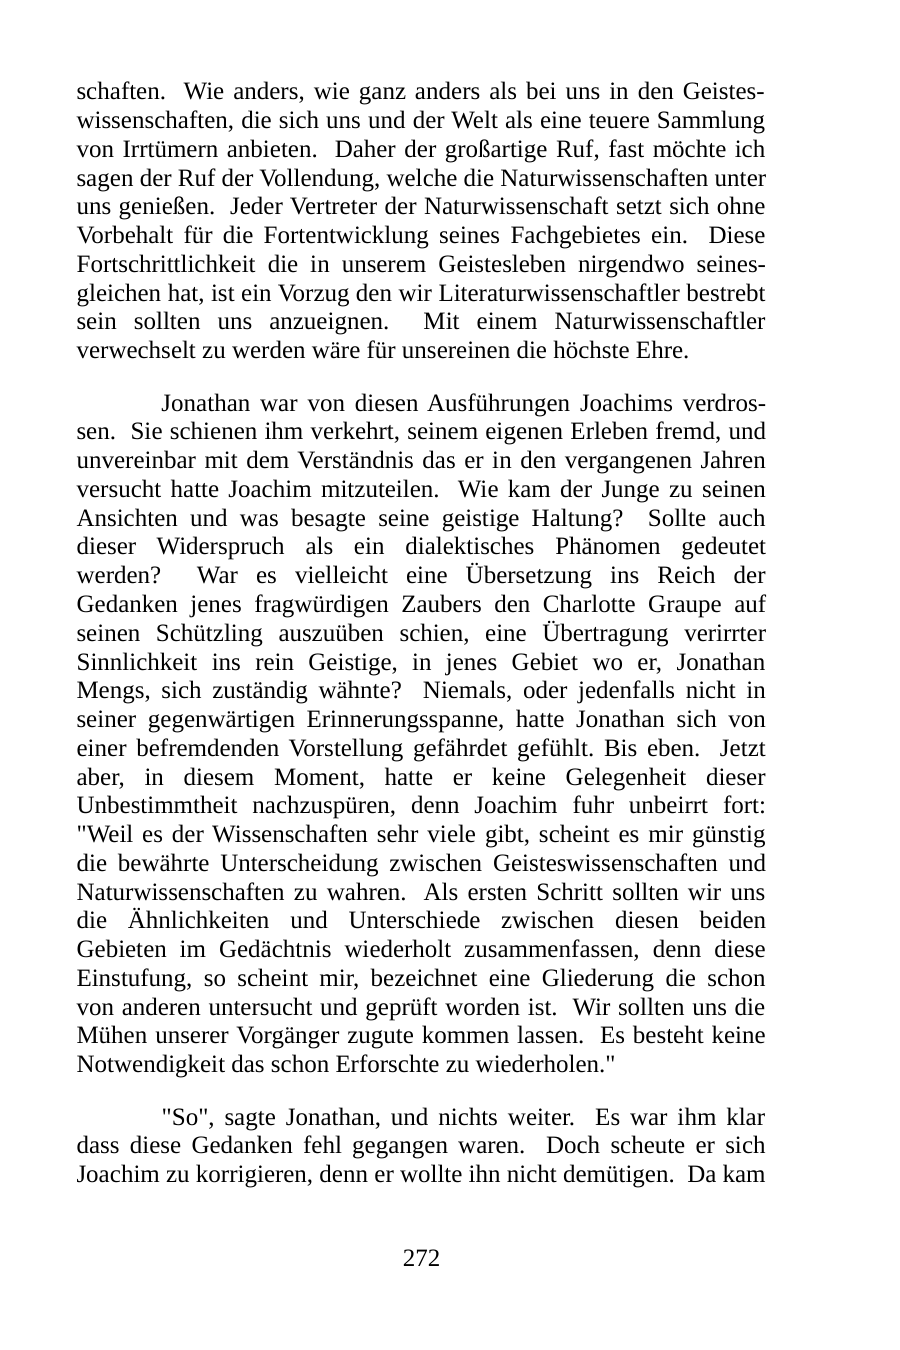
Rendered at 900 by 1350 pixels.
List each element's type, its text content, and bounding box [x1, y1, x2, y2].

text "So", sagte Jonathan, und nichts weiter. Es war ihm klar dass diese Gedanken fehl gegangen waren. Doch scheute er sich Joachim zu korrigieren, denn er wollte ihn nicht demütigen. Da kam [76, 1102, 766, 1188]
text schaften. Wie anders, wie ganz anders als bei uns in den Geistes-wissenschaften, die sich uns und der Welt als eine teuere Sammlung von Irrtümern anbieten. Daher der großartige Ruf, fast möchte ich sagen der Ruf der Vollendung, welche die Naturwissenschaften unter uns genießen. Jeder Vertreter der Naturwissenschaft setzt sich ohne Vorbehalt für die Fortentwicklung seines Fachgebietes ein. Diese Fortschrittlichkeit die in unserem Geistesleben nirgendwo seines-gleichen hat, ist ein Vorzug den wir Literaturwissenschaftler bestrebt sein sollten uns anzueignen. Mit einem Naturwissenschaftler verwechselt zu werden wäre für unsereinen die höchste Ehre. [76, 76, 766, 364]
text Jonathan war von diesen Ausführungen Joachims verdros-sen. Sie schienen ihm verkehrt, seinem eigenen Erleben fremd, und unvereinbar mit dem Verständnis das er in den vergangenen Jahren versucht hatte Joachim mitzuteilen. Wie kam der Junge zu seinen Ansichten und was besagte seine geistige Haltung? Sollte auch dieser Widerspruch als ein dialektisches Phänomen gedeutet werden? War es vielleicht eine Übersetzung ins Reich der Gedanken jenes fragwürdigen Zaubers den Charlotte Graupe auf seinen Schützling auszuüben schien, eine Übertragung verirrter Sinnlichkeit ins rein Geistige, in jenes Gebiet wo er, Jonathan Mengs, sich zuständig wähnte? Niemals, oder jedenfalls nicht in seiner gegenwärtigen Erinnerungsspanne, hatte Jonathan sich von einer befremdenden Vorstellung gefährdet gefühlt. Bis eben. Jetzt aber, in diesem Moment, hatte er keine Gelegenheit dieser Unbestimmtheit nachzuspüren, denn Joachim fuhr unbeirrt fort: "Weil es der Wissenschaften sehr viele gibt, scheint es mir günstig die bewährte Unterscheidung zwischen Geisteswissenschaften und Naturwissenschaften zu wahren. Als ersten Schritt sollten wir uns die Ähnlichkeiten und Unterschiede zwischen diesen beiden Gebieten im Gedächtnis wiederholt zusammenfassen, denn diese Einstufung, so scheint mir, bezeichnet eine Gliederung die schon von anderen untersucht und geprüft worden ist. Wir sollten uns die Mühen unserer Vorgänger zugute kommen lassen. Es besteht keine Notwendigkeit das schon Erforschte zu wiederholen." [76, 388, 766, 1078]
